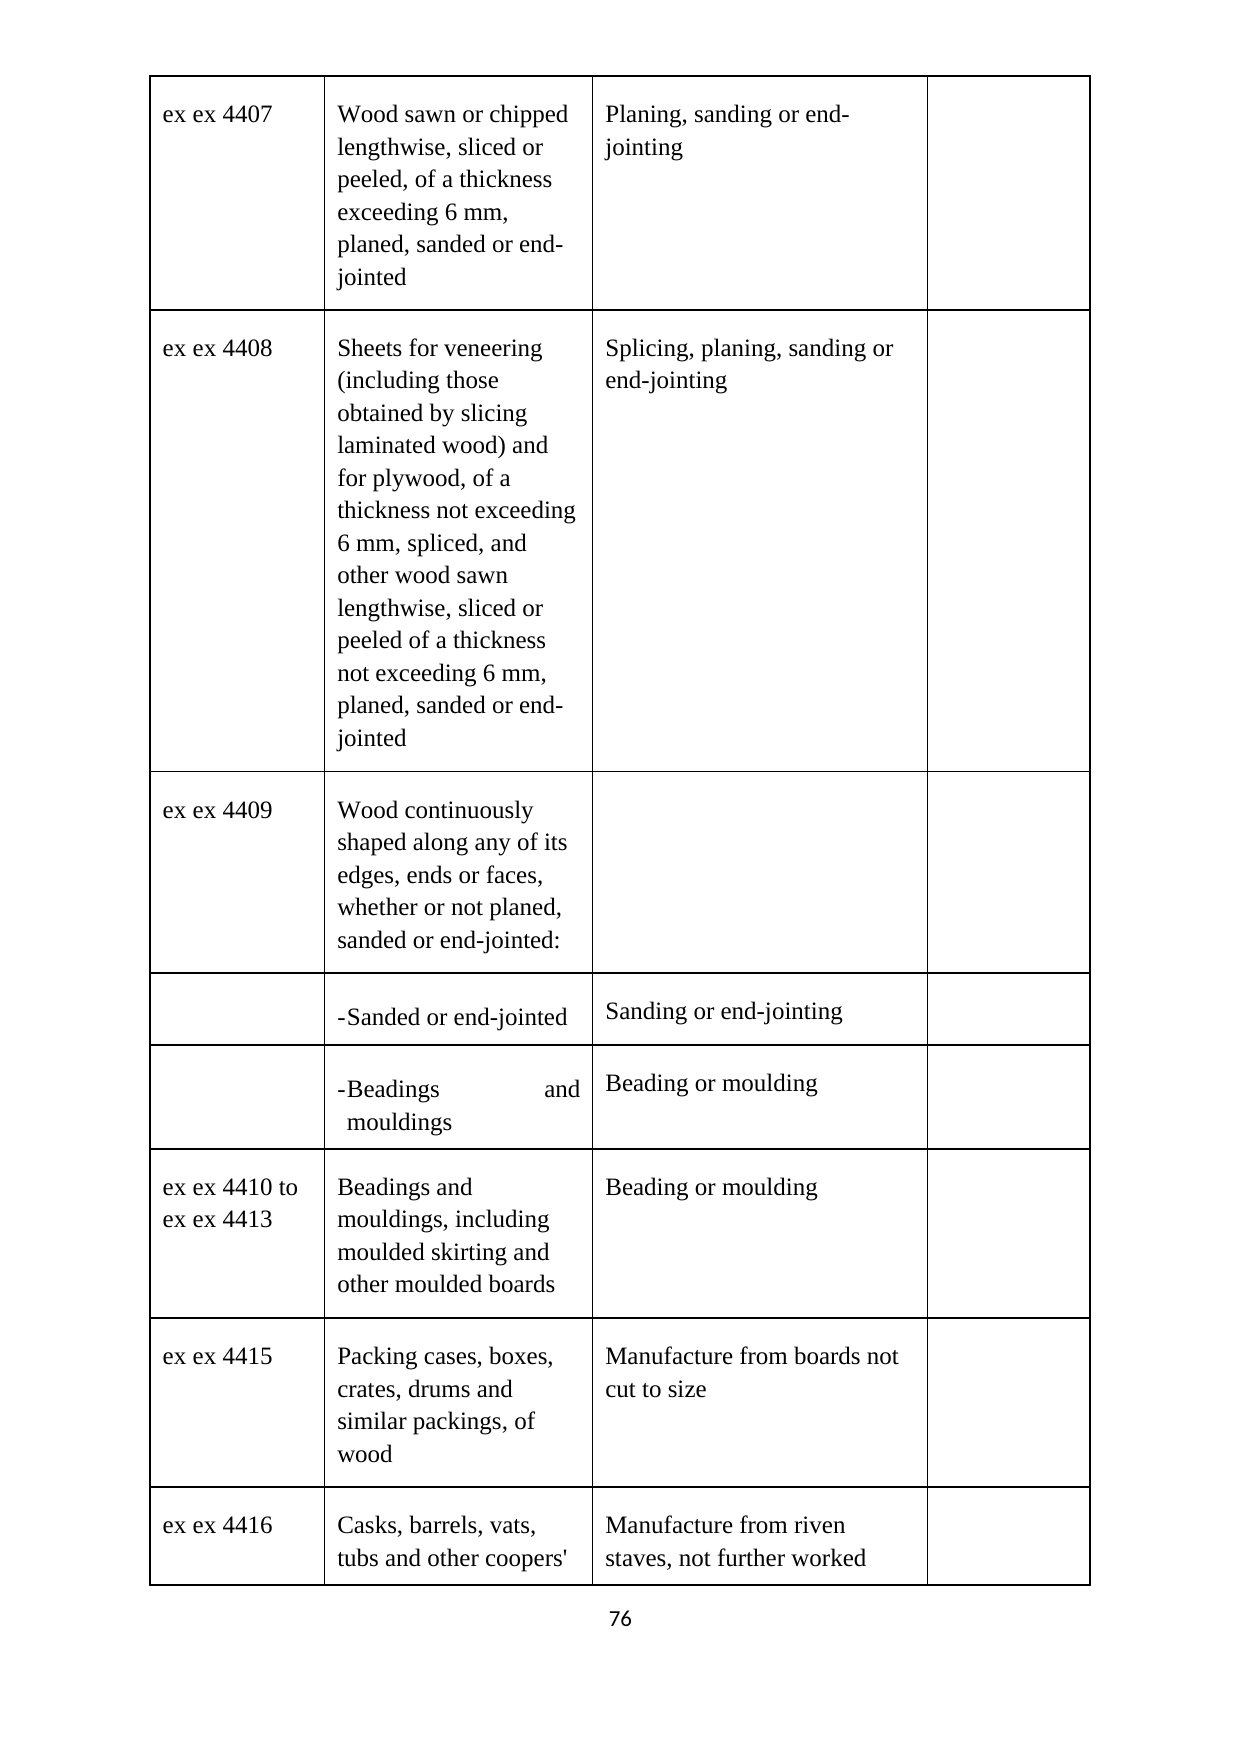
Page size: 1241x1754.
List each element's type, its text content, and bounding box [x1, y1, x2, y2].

table_cell Planing, sanding or end-jointing [593, 77, 927, 309]
table_cell Beading or moulding [593, 1046, 927, 1148]
table_cell [325, 1046, 592, 1148]
table_cell [325, 974, 592, 1044]
table_cell Beading or moulding [593, 1150, 927, 1317]
table_cell Manufacture from boards not cut to size [593, 1319, 927, 1486]
table_cell Sheets for veneering (including those obtained by slicing laminated wood) and for plywood, of a thickness not exceeding 6 mm, spliced, and other wood sawn lengthwise, sliced or peeled of a thickness not exceeding 6 mm, planed, sanded or end-jointed [325, 311, 592, 771]
table_cell [151, 974, 324, 1044]
table_cell Casks, barrels, vats, tubs and other coopers' [325, 1488, 592, 1584]
table_cell [928, 772, 1089, 972]
table_cell Beadings and mouldings, including moulded skirting and other moulded boards [325, 1150, 592, 1317]
table_cell [928, 1488, 1089, 1584]
table_cell [151, 1046, 324, 1148]
table_cell Sanding or end-jointing [593, 974, 927, 1044]
table_cell ex ex 4416 [151, 1488, 324, 1584]
table_cell ex ex 4410 to ex ex 4413 [151, 1150, 324, 1317]
table_header - [337, 1058, 347, 1135]
table_cell [928, 974, 1089, 1044]
table_cell [928, 1319, 1089, 1486]
table_cell ex ex 4409 [151, 772, 324, 972]
table_cell [928, 1150, 1089, 1317]
table_cell ex ex 4415 [151, 1319, 324, 1486]
table_cell [593, 772, 927, 972]
table_header Beadings and mouldings [347, 1058, 580, 1135]
table_cell Packing cases, boxes, crates, drums and similar packings, of wood [325, 1319, 592, 1486]
table_cell Manufacture from riven staves, not further worked [593, 1488, 927, 1584]
table_cell [928, 77, 1089, 309]
table_header Sanded or end-jointed [347, 986, 580, 1031]
table_cell Splicing, planing, sanding or end-jointing [593, 311, 927, 771]
table_cell ex ex 4407 [151, 77, 324, 309]
table_cell Wood continuously shaped along any of its edges, ends or faces, whether or not planed, sanded or end-jointed: [325, 772, 592, 972]
table_cell [928, 1046, 1089, 1148]
table_header - [337, 986, 347, 1031]
table_cell Wood sawn or chipped lengthwise, sliced or peeled, of a thickness exceeding 6 mm, planed, sanded or end-jointed [325, 77, 592, 309]
table_cell ex ex 4408 [151, 311, 324, 771]
table_cell [928, 311, 1089, 771]
